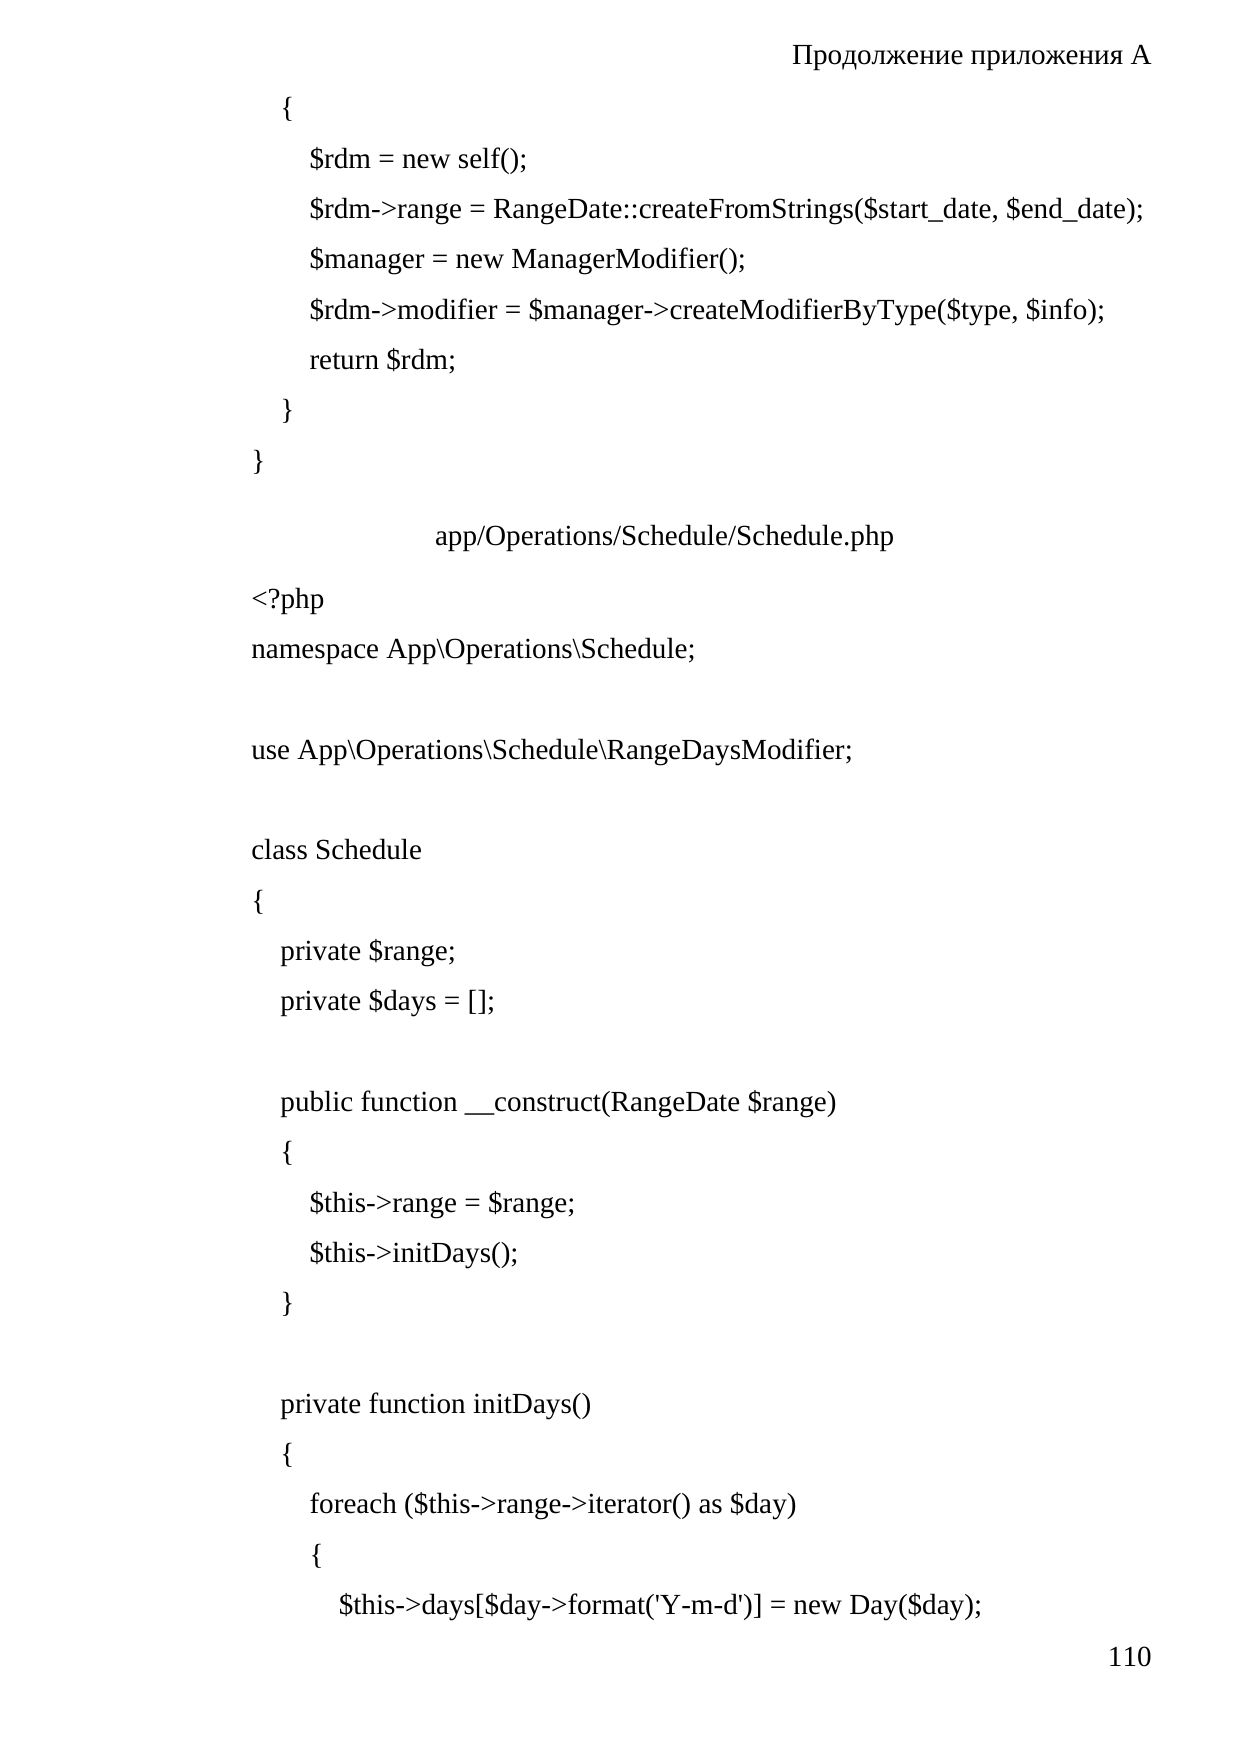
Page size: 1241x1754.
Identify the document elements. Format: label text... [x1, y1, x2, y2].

subtitle app/Operations/Schedule/Schedule.php [177, 518, 1152, 552]
text { [177, 1537, 1152, 1570]
text $this->range = $range; [177, 1185, 1152, 1218]
text namespace App\Operations\Schedule; [177, 631, 1152, 665]
text } [177, 443, 1152, 476]
text <?php [177, 581, 1152, 614]
text return $rdm; [177, 342, 1152, 376]
text { [177, 1436, 1152, 1470]
text $rdm = new self(); [177, 141, 1152, 174]
text { [177, 883, 1152, 916]
text $this->days[$day->format('Y-m-d')] = new Day($day); [177, 1587, 1152, 1621]
text use App\Operations\Schedule\RangeDaysModifier; [177, 732, 1152, 765]
text } [177, 392, 1152, 426]
text private function initDays() [177, 1386, 1152, 1419]
text private $range; [177, 933, 1152, 967]
text { [177, 1134, 1152, 1168]
text private $days = []; [177, 983, 1152, 1017]
text { [177, 91, 1152, 124]
text $rdm->modifier = $manager->createModifierByType($type, $info); [177, 292, 1152, 325]
text $manager = new ManagerModifier(); [177, 242, 1152, 275]
text public function __construct(RangeDate $range) [177, 1084, 1152, 1118]
text $rdm->range = RangeDate::createFromStrings($start_date, $end_date); [177, 191, 1152, 225]
text } [177, 1285, 1152, 1319]
text class Schedule [177, 832, 1152, 866]
text foreach ($this->range->iterator() as $day) [177, 1487, 1152, 1520]
text $this->initDays(); [177, 1235, 1152, 1268]
